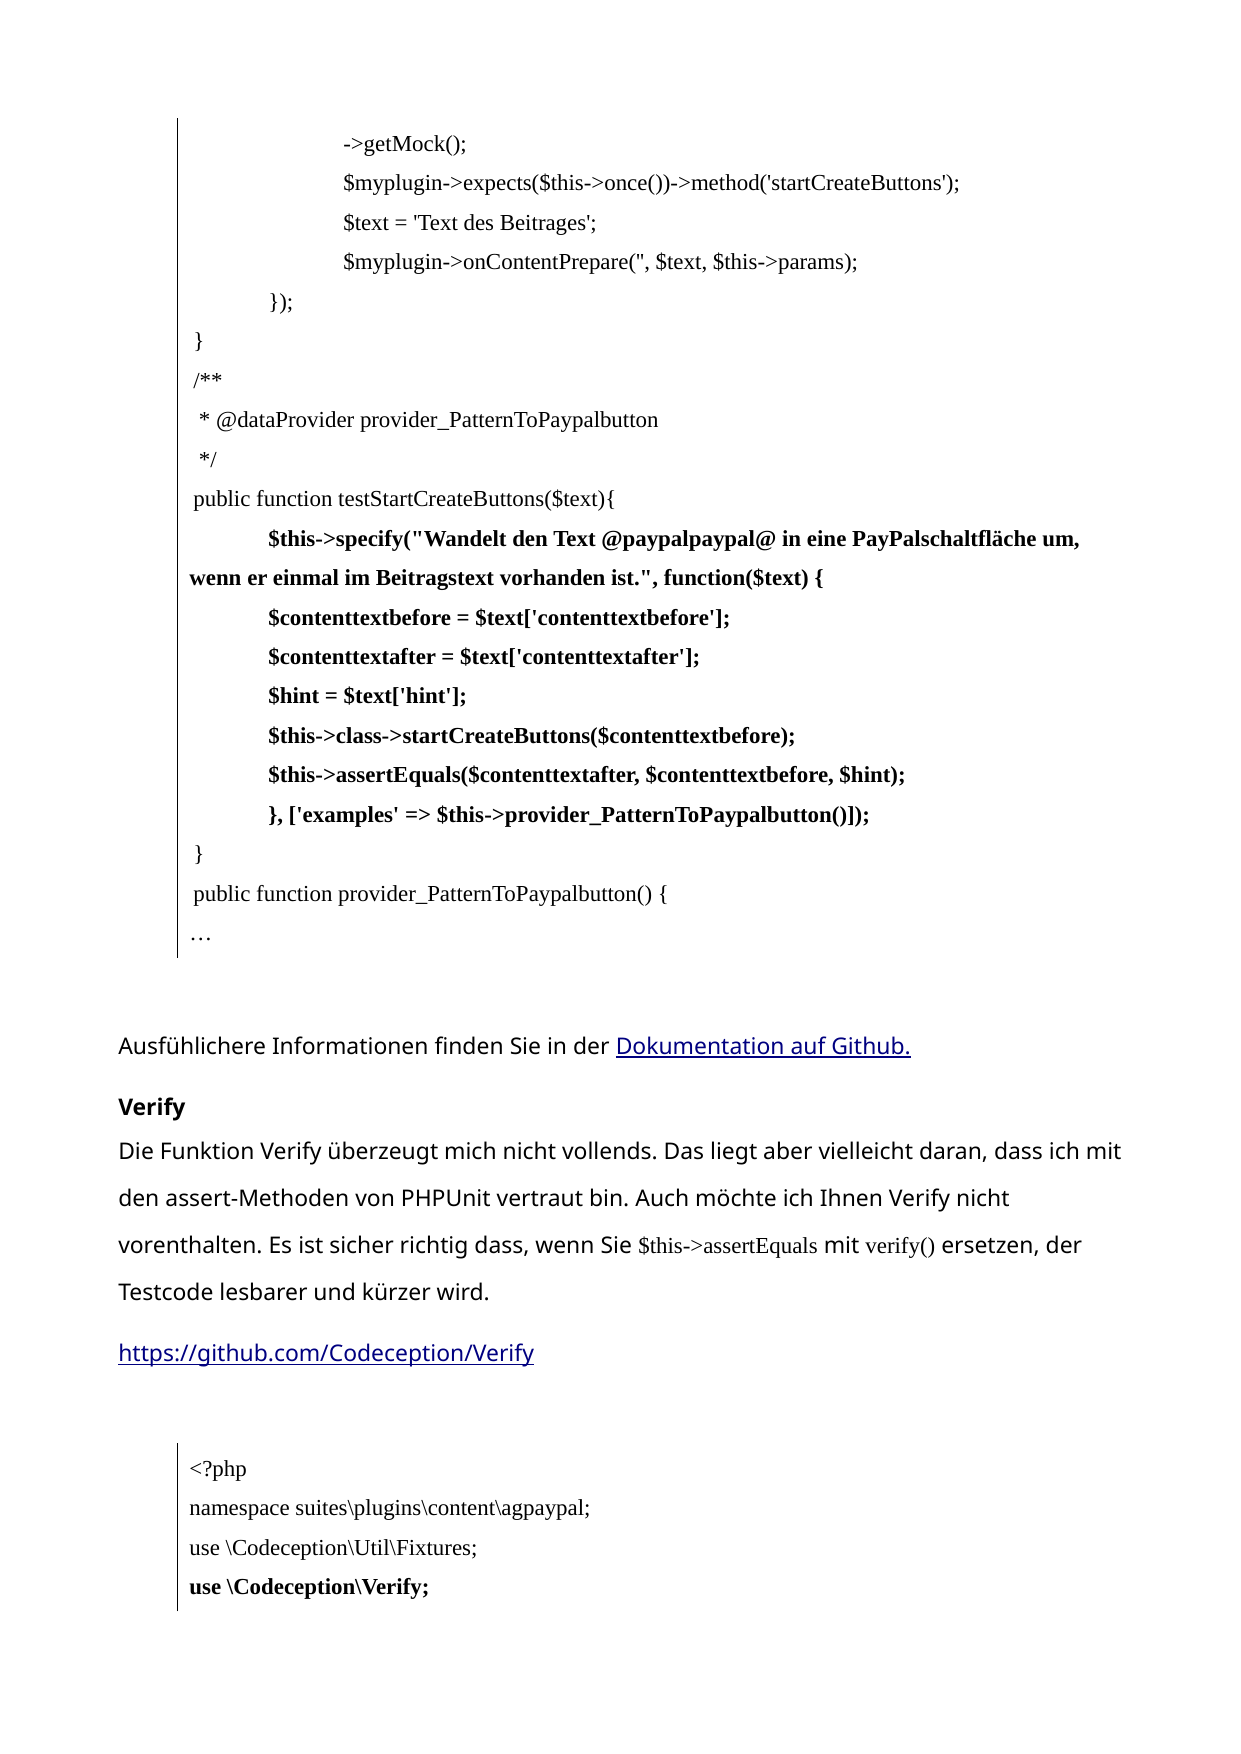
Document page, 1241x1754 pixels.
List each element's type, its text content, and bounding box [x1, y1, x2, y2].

text https://github.com/Codeception/Verify [118, 1337, 1122, 1368]
subtitle Verify [118, 1091, 1122, 1122]
text Ausfühlichere Informationen finden Sie in der Dokumentation auf Github. [118, 1030, 1122, 1061]
text ->getMock(); $myplugin->expects($this->once())->method('startCreateButtons'); $text = 'Text des Beitrages'; $myplugin->onContentPrepare('', $text, $this->params); }); } /** * @dataProvider provider_PatternToPaypalbutton */ public function testStartCreateButtons($text){ $this->specify("Wandelt den Text @paypalpaypal@ in eine PayPalschaltfläche um, wenn er einmal im Beitragstext vorhanden ist.", function($text) { $contenttextbefore = $text['contenttextbefore']; $contenttextafter = $text['contenttextafter']; $hint = $text['hint']; $this->class->startCreateButtons($contenttextbefore); $this->assertEquals($contenttextafter, $contenttextbefore, $hint); }, ['examples' => $this->provider_PatternToPaypalbutton()]); } public function provider_PatternToPaypalbutton() { … [178, 118, 1122, 958]
text <?php namespace suites\plugins\content\agpaypal; use \Codeception\Util\Fixtures; use \Codeception\Verify; [178, 1443, 1122, 1611]
text Die Funktion Verify überzeugt mich nicht vollends. Das liegt aber vielleicht daran, dass ich mit den assert-Methoden von PHPUnit vertraut bin. Auch möchte ich Ihnen Verify nicht vorenthalten. Es ist sicher richtig dass, wenn Sie $this->assertEquals mit verify() ersetzen, der Testcode lesbarer und kürzer wird. [118, 1135, 1122, 1307]
